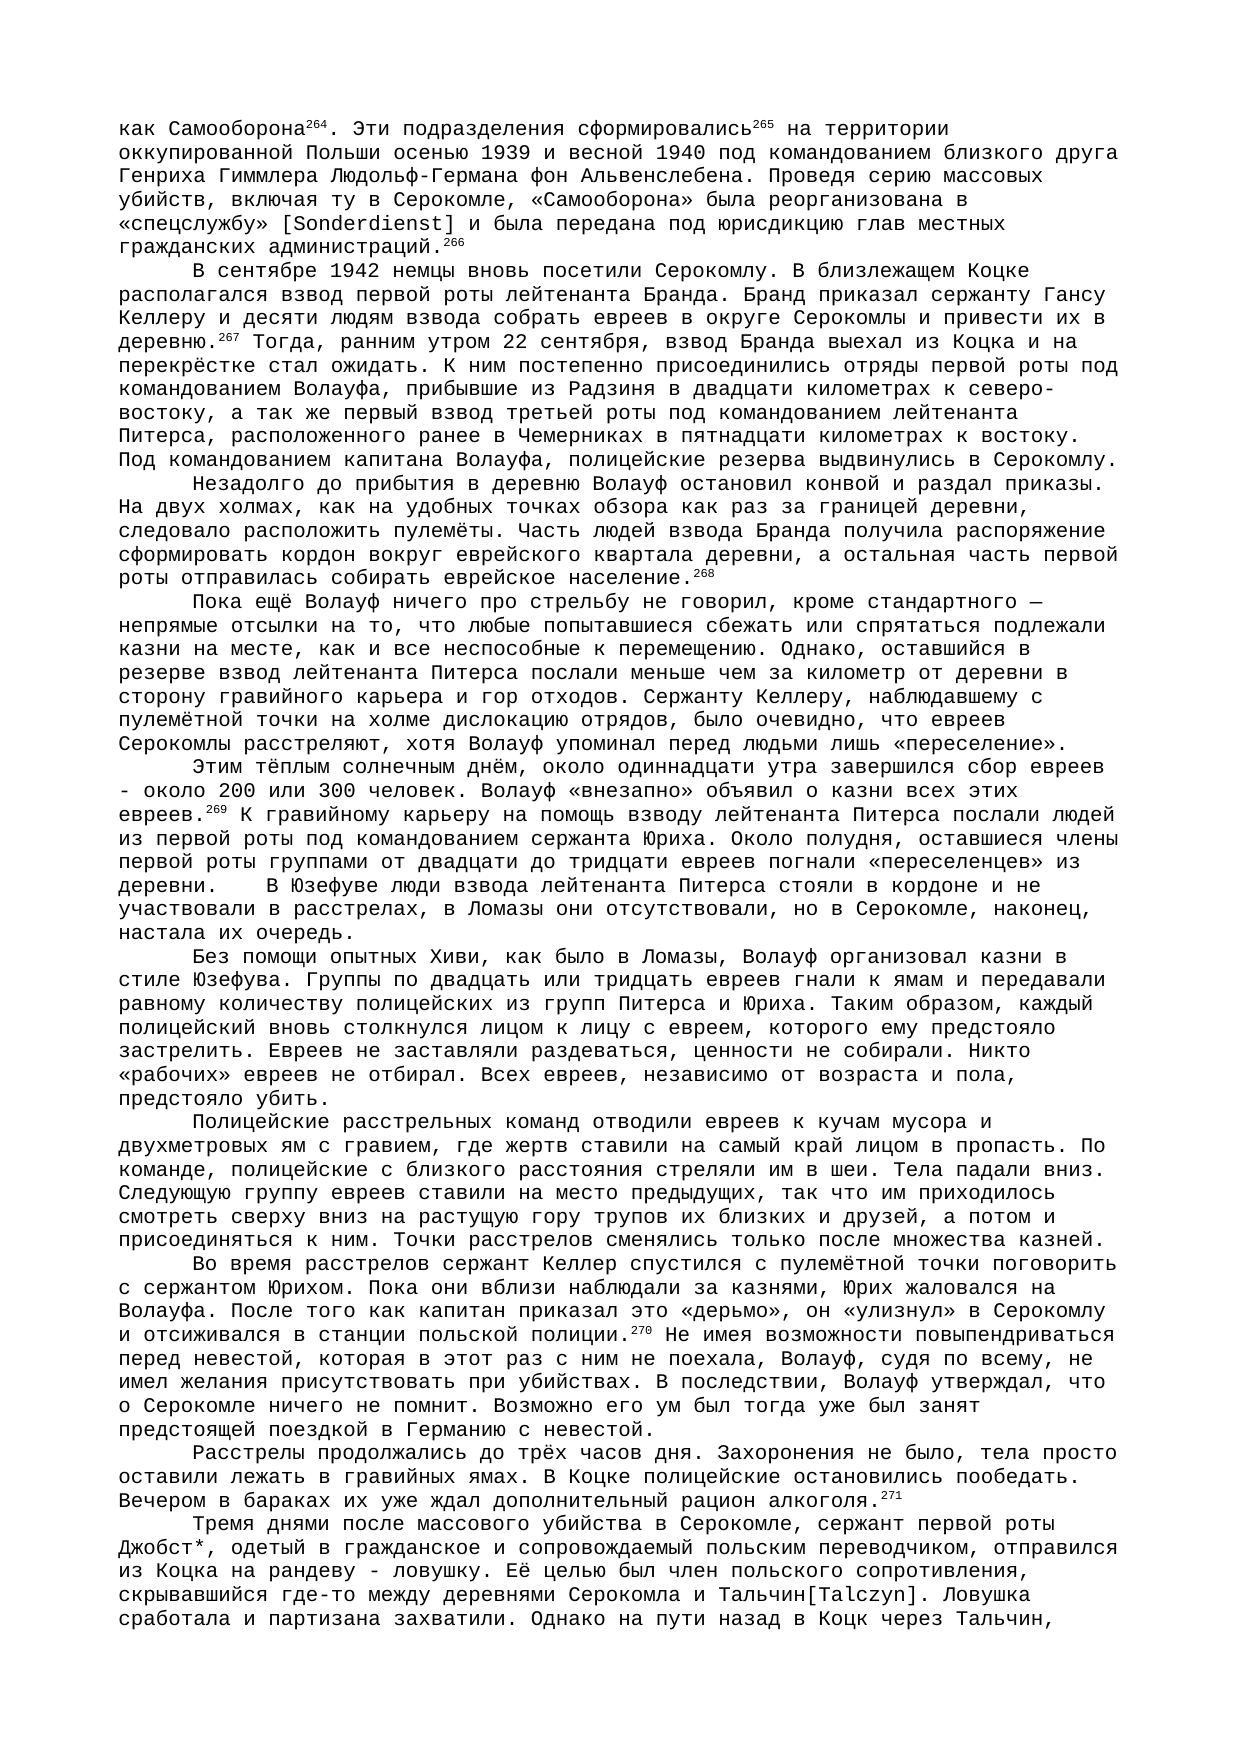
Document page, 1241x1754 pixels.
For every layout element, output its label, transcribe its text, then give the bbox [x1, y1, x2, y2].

text Во время расстрелов сержант Келлер спустился с пулемётной точки поговорить с сержантом Юрихом. Пока они вблизи наблюдали за казнями, Юрих жаловался на Волауфа. После того как капитан приказал это «дерьмо», он «улизнул» в Серокомлу и отсиживался в станции польской полиции. Не имея возможности повыпендриваться перед невестой, которая в этот раз с ним не поехала, Волауф, судя по всему, не имел желания присутствовать при убийствах. В последствии, Волауф утверждал, что о Серокомле ничего не помнит. Возможно его ум был тогда уже был занят предстоящей поездкой в Германию с невестой. [118, 1253, 1122, 1442]
text Без помощи опытных Хиви, как было в Ломазы, Волауф организовал казни в стиле Юзефува. Группы по двадцать или тридцать евреев гнали к ямам и передавали равному количеству полицейских из групп Питерса и Юриха. Таким образом, каждый полицейский вновь столкнулся лицом к лицу с евреем, которого ему предстояло застрелить. Евреев не заставляли раздеваться, ценности не собирали. Никто «рабочих» евреев не отбирал. Всех евреев, независимо от возраста и пола, предстояло убить. [118, 946, 1122, 1111]
text В сентябре 1942 немцы вновь посетили Серокомлу. В близлежащем Коцке располагался взвод первой роты лейтенанта Бранда. Бранд приказал сержанту Гансу Келлеру и десяти людям взвода собрать евреев в округе Серокомлы и привести их в деревню. Тогда, ранним утром 22 сентября, взвод Бранда выехал из Коцка и на перекрёстке стал ожидать. К ним постепенно присоединились отряды первой роты под командованием Волауфа, прибывшие из Радзиня в двадцати километрах к северо-востоку, а так же первый взвод третьей роты под командованием лейтенанта Питерса, расположенного ранее в Чемерниках в пятнадцати километрах к востоку. Под командованием капитана Волауфа, полицейские резерва выдвинулись в Серокомлу. [118, 260, 1122, 473]
text Пока ещё Волауф ничего про стрельбу не говорил, кроме стандартного — непрямые отсылки на то, что любые попытавшиеся сбежать или спрятаться подлежали казни на месте, как и все неспособные к перемещению. Однако, оставшийся в резерве взвод лейтенанта Питерса послали меньше чем за километр от деревни в сторону гравийного карьера и гор отходов. Сержанту Келлеру, наблюдавшему с пулемётной точки на холме дислокацию отрядов, было очевидно, что евреев Серокомлы расстреляют, хотя Волауф упоминал перед людьми лишь «переселение». [118, 591, 1122, 757]
text Тремя днями после массового убийства в Серокомле, сержант первой роты Джобст*, одетый в гражданское и сопровождаемый польским переводчиком, отправился из Коцка на рандеву - ловушку. Её целью был член польского сопротивления, скрывавшийся где-то между деревнями Серокомла и Тальчин[Talczyn]. Ловушка сработала и партизана захватили. Однако на пути назад в Коцк через Тальчин, [118, 1513, 1122, 1631]
text как Самооборона. Эти подразделения сформировались на территории оккупированной Польши осенью 1939 и весной 1940 под командованием близкого друга Генриха Гиммлера Людольф-Германа фон Альвенслебена. Проведя серию массовых убийств, включая ту в Серокомле, «Самооборона» была реорганизована в «спецслужбу» [Sonderdienst] и была передана под юрисдикцию глав местных гражданских администраций. [118, 118, 1122, 260]
text Этим тёплым солнечным днём, около одиннадцати утра завершился сбор евреев - около 200 или 300 человек. Волауф «внезапно» объявил о казни всех этих евреев. К гравийному карьеру на помощь взводу лейтенанта Питерса послали людей из первой роты под командованием сержанта Юриха. Около полудня, оставшиеся члены первой роты группами от двадцати до тридцати евреев погнали «переселенцев» из деревни. В Юзефуве люди взвода лейтенанта Питерса стояли в кордоне и не участвовали в расстрелах, в Ломазы они отсутствовали, но в Серокомле, наконец, настала их очередь. [118, 757, 1122, 946]
text Полицейские расстрельных команд отводили евреев к кучам мусора и двухметровых ям с гравием, где жертв ставили на самый край лицом в пропасть. По команде, полицейские с близкого расстояния стреляли им в шеи. Тела падали вниз. Следующую группу евреев ставили на место предыдущих, так что им приходилось смотреть сверху вниз на растущую гору трупов их близких и друзей, а потом и присоединяться к ним. Точки расстрелов сменялись только после множества казней. [118, 1111, 1122, 1253]
text Незадолго до прибытия в деревню Волауф остановил конвой и раздал приказы. На двух холмах, как на удобных точках обзора как раз за границей деревни, следовало расположить пулемёты. Часть людей взвода Бранда получила распоряжение сформировать кордон вокруг еврейского квартала деревни, а остальная часть первой роты отправилась собирать еврейское население. [118, 473, 1122, 591]
text Расстрелы продолжались до трёх часов дня. Захоронения не было, тела просто оставили лежать в гравийных ямах. В Коцке полицейские остановились пообедать. Вечером в бараках их уже ждал дополнительный рацион алкоголя. [118, 1442, 1122, 1513]
